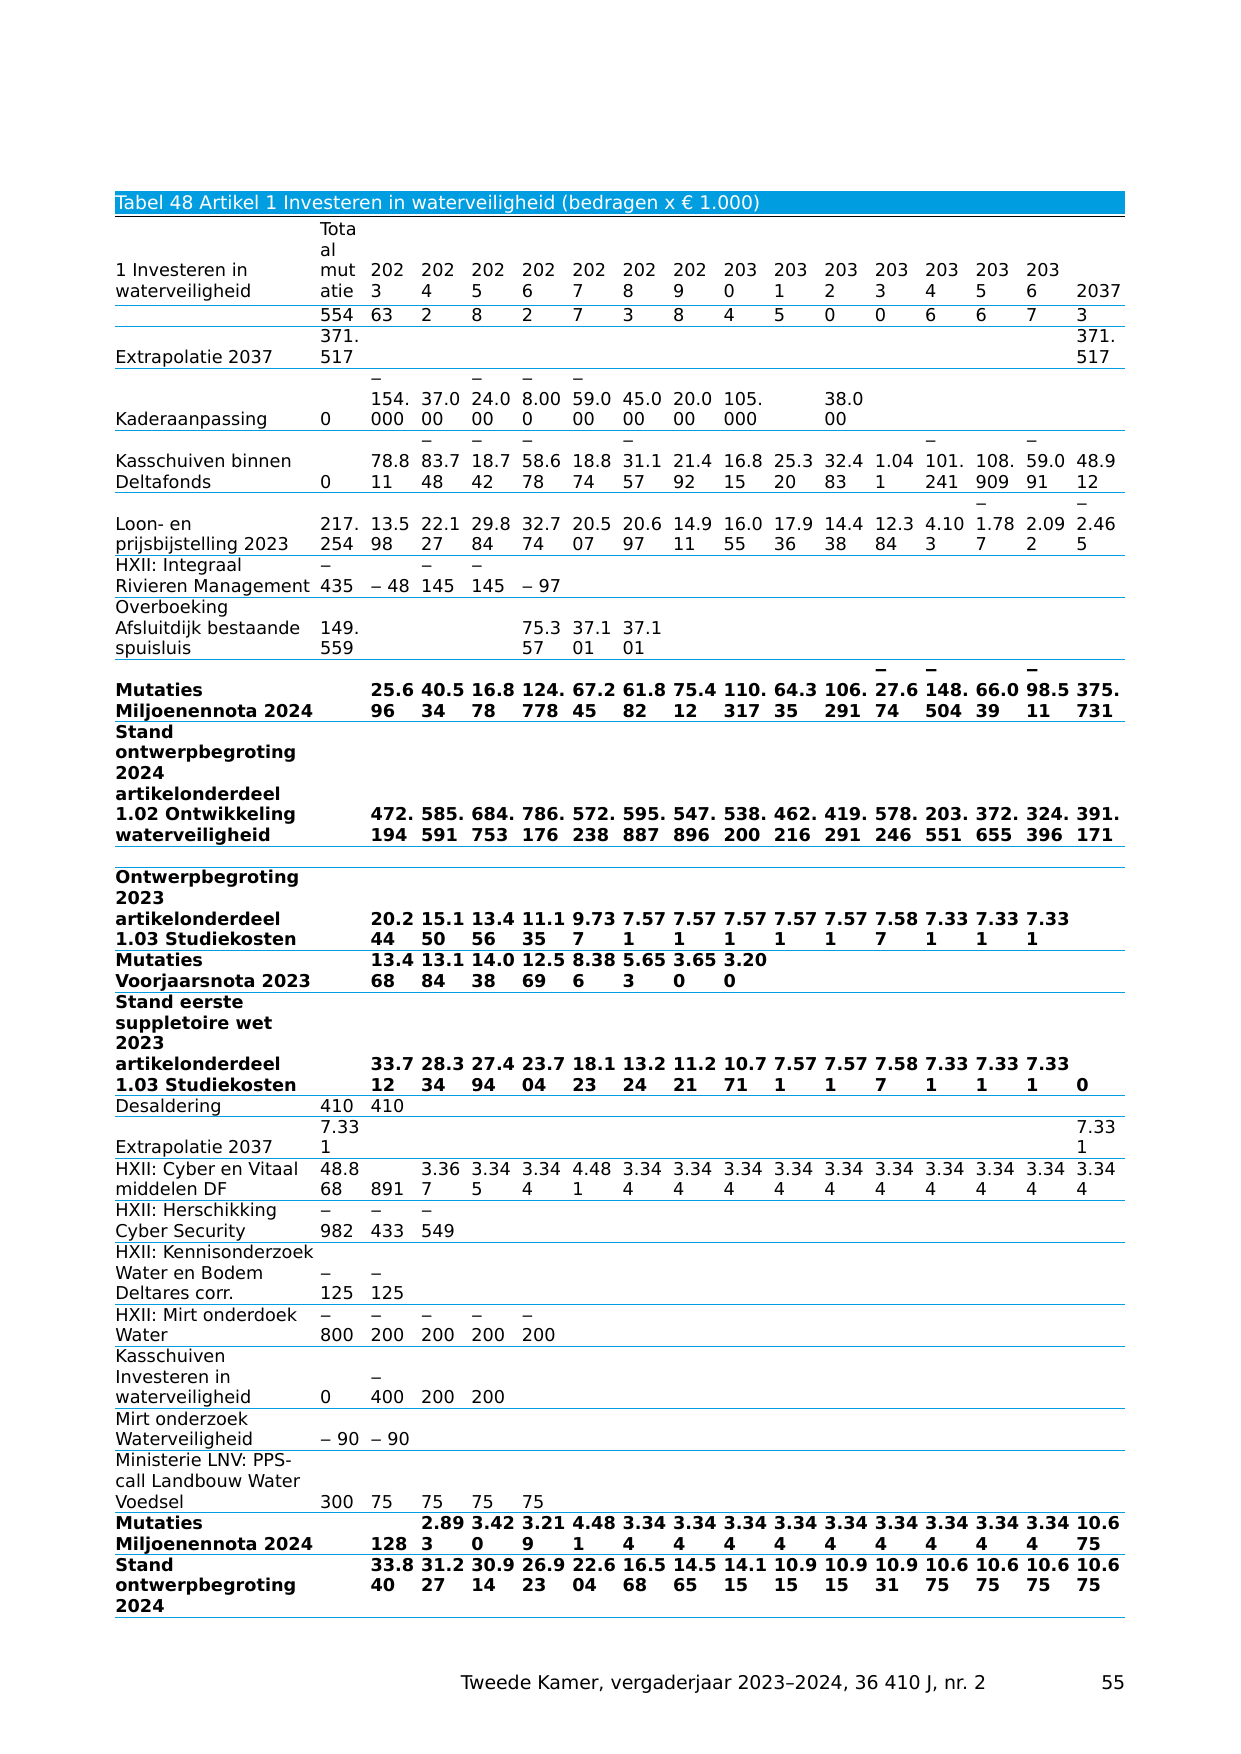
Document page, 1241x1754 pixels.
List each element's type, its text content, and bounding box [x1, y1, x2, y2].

table_cell [872, 1096, 922, 1116]
table_cell 2028 [620, 217, 670, 304]
table_cell 572.238 [569, 722, 619, 846]
table_cell [720, 1243, 771, 1304]
table_cell [922, 369, 972, 430]
table_cell 11.221 [670, 993, 720, 1095]
table_cell 7.571 [771, 993, 821, 1095]
table_cell [1023, 951, 1073, 991]
table_cell HXII: Herschikking Cyber Security [115, 1201, 317, 1242]
table_cell 27.494 [468, 993, 519, 1095]
table_cell [1073, 1243, 1125, 1304]
table_cell [1023, 1243, 1073, 1304]
table_cell 2034 [922, 217, 972, 304]
table_cell [771, 598, 821, 659]
table_cell [468, 1243, 519, 1304]
table_cell 3.344 [922, 1513, 972, 1554]
table_cell 6 [922, 306, 972, 326]
table_cell [670, 1409, 720, 1450]
table_cell 0 [821, 306, 872, 326]
table_cell 2 [418, 306, 468, 326]
table_cell [922, 1096, 972, 1116]
table_cell [1023, 598, 1073, 659]
table_cell [317, 722, 367, 846]
table_cell [771, 951, 821, 991]
table_cell [519, 1409, 569, 1450]
table_cell [317, 1513, 367, 1554]
table_cell 75 [418, 1451, 468, 1512]
table_cell [1073, 951, 1125, 991]
table_cell 2027 [569, 217, 619, 304]
table_cell 32.483 [821, 431, 872, 492]
table_cell [771, 1201, 821, 1242]
table_cell 3.219 [519, 1513, 569, 1554]
table_cell [1073, 598, 1125, 659]
table_cell 7.571 [720, 868, 771, 950]
table_cell Kasschuiven Investeren in waterveiligheid [115, 1347, 317, 1408]
table_cell [519, 1096, 569, 1116]
table_cell 128 [368, 1513, 418, 1554]
table_cell 2037 [1073, 217, 1125, 304]
table_cell [317, 993, 367, 1095]
table_cell [771, 1305, 821, 1346]
table_cell 20.507 [569, 493, 619, 555]
table_cell 3.344 [620, 1159, 670, 1200]
table_cell 5.653 [620, 951, 670, 991]
table_cell ‒ 24.000 [468, 369, 519, 430]
table_cell 13.468 [368, 951, 418, 991]
table_cell 75.412 [670, 660, 720, 721]
table_cell [115, 847, 317, 867]
table_cell ‒ 59.091 [1023, 431, 1073, 492]
table_cell HXII: Kennisonderzoek Water en Bodem Deltares corr. [115, 1243, 317, 1304]
table_cell [771, 1451, 821, 1512]
table_cell Totaal mutatie [317, 217, 367, 304]
table_cell 16.878 [468, 660, 519, 721]
table_cell [670, 847, 720, 867]
table_cell [620, 847, 670, 867]
table_cell 75 [519, 1451, 569, 1512]
table_cell [771, 847, 821, 867]
table_cell [922, 1243, 972, 1304]
table_cell [973, 1451, 1023, 1512]
table_cell [1073, 1305, 1125, 1346]
table_cell [922, 598, 972, 659]
table_cell 14.038 [468, 951, 519, 991]
table_cell [821, 1201, 872, 1242]
table_cell 37.101 [569, 598, 619, 659]
table_cell 3.344 [872, 1159, 922, 1200]
table_cell [620, 1096, 670, 1116]
table_cell 462.216 [771, 722, 821, 846]
table_cell [670, 1117, 720, 1158]
table_cell 67.245 [569, 660, 619, 721]
table_cell [821, 327, 872, 367]
table_cell [1073, 1347, 1125, 1408]
table_cell ‒ 433 [368, 1201, 418, 1242]
table_cell 149.559 [317, 598, 367, 659]
table_cell [418, 1117, 468, 1158]
table_cell 554 [317, 306, 367, 326]
table_cell ‒ 145 [418, 556, 468, 596]
table_cell Mirt onderzoek Waterveiligheid [115, 1409, 317, 1450]
table_cell 371.517 [317, 327, 367, 367]
table_cell ‒ 200 [519, 1305, 569, 1346]
table_cell 4.481 [569, 1513, 619, 1554]
table_cell 110.317 [720, 660, 771, 721]
table_cell [519, 847, 569, 867]
table_cell [418, 1243, 468, 1304]
table_cell [620, 327, 670, 367]
table_cell 64.335 [771, 660, 821, 721]
table_cell [670, 1451, 720, 1512]
table_cell 10.915 [771, 1555, 821, 1616]
table_cell [569, 1243, 619, 1304]
table_cell 20.697 [620, 493, 670, 555]
table_cell 595.887 [620, 722, 670, 846]
table_cell [620, 556, 670, 596]
table_cell [1023, 1096, 1073, 1116]
table_cell [670, 556, 720, 596]
table_cell [1073, 847, 1125, 867]
table_cell [468, 1117, 519, 1158]
table_cell 75.357 [519, 598, 569, 659]
table_cell ‒ 58.678 [519, 431, 569, 492]
table_cell [418, 598, 468, 659]
table_cell [821, 598, 872, 659]
table_cell 3.344 [973, 1513, 1023, 1554]
table_cell [922, 1117, 972, 1158]
table_cell [872, 369, 922, 430]
table_cell ‒ 90 [368, 1409, 418, 1450]
table_cell 20.000 [670, 369, 720, 430]
table_cell 106.291 [821, 660, 872, 721]
table_cell [569, 1347, 619, 1408]
table_cell [821, 1096, 872, 1116]
table_cell ‒ 145 [468, 556, 519, 596]
table_cell [1073, 369, 1125, 430]
table_cell [468, 1409, 519, 1450]
table_cell 33.712 [368, 993, 418, 1095]
table_cell Stand ontwerpbegroting 2024 artikelonderdeel 1.02 Ontwikkeling waterveiligheid [115, 722, 317, 846]
table_cell 12.569 [519, 951, 569, 991]
table_cell 324.396 [1023, 722, 1073, 846]
table_cell ‒ 154.000 [368, 369, 418, 430]
table_cell 7.331 [922, 868, 972, 950]
table_cell 37.101 [620, 598, 670, 659]
table_cell Mutaties Voorjaarsnota 2023 [115, 951, 317, 991]
table_cell 3.344 [771, 1513, 821, 1554]
table_cell 3.344 [872, 1513, 922, 1554]
table_cell 391.171 [1073, 722, 1125, 846]
table_cell [620, 1201, 670, 1242]
table_cell Stand eerste suppletoire wet 2023 artikelonderdeel 1.03 Studiekosten [115, 993, 317, 1095]
table_cell [569, 847, 619, 867]
table_cell ‒ 83.748 [418, 431, 468, 492]
table_cell 7.331 [973, 868, 1023, 950]
table_cell 4.481 [569, 1159, 619, 1200]
table_cell 4.103 [922, 493, 972, 555]
table_cell 3.344 [973, 1159, 1023, 1200]
table_cell 3 [620, 306, 670, 326]
table_cell [317, 951, 367, 991]
table_cell [720, 556, 771, 596]
table_cell 7.587 [872, 868, 922, 950]
table_cell 26.923 [519, 1555, 569, 1616]
table_cell 33.840 [368, 1555, 418, 1616]
table_cell [771, 1096, 821, 1116]
table_cell [1023, 327, 1073, 367]
table_cell 25.320 [771, 431, 821, 492]
table_cell Kasschuiven binnen Deltafonds [115, 431, 317, 492]
table_cell 2 [519, 306, 569, 326]
table_cell [519, 1243, 569, 1304]
table_cell 7.331 [317, 1117, 367, 1158]
table_cell 16.815 [720, 431, 771, 492]
table_cell ‒ 982 [317, 1201, 367, 1242]
table_cell 28.334 [418, 993, 468, 1095]
table_cell 48.912 [1073, 431, 1125, 492]
table_cell [317, 1555, 367, 1616]
table_cell 14.115 [720, 1555, 771, 1616]
table_cell 2025 [468, 217, 519, 304]
table_cell [771, 556, 821, 596]
table_cell 472.194 [368, 722, 418, 846]
table_cell 48.868 [317, 1159, 367, 1200]
table_cell 10.675 [1073, 1555, 1125, 1616]
table_cell ‒ 200 [468, 1305, 519, 1346]
table_cell [1073, 1451, 1125, 1512]
table_cell 2.893 [418, 1513, 468, 1554]
table_cell [368, 598, 418, 659]
table_cell 7.331 [1023, 993, 1073, 1095]
table_cell ‒ 27.674 [872, 660, 922, 721]
table_cell [670, 1096, 720, 1116]
table_cell [872, 951, 922, 991]
table_cell [872, 1347, 922, 1408]
table_cell 40.534 [418, 660, 468, 721]
table_cell [821, 1243, 872, 1304]
table_cell [1023, 1201, 1073, 1242]
table_cell [1073, 556, 1125, 596]
table_cell [317, 868, 367, 950]
table_cell 11.135 [519, 868, 569, 950]
table_cell 3.367 [418, 1159, 468, 1200]
table_cell 3.344 [519, 1159, 569, 1200]
table_cell 217.254 [317, 493, 367, 555]
table_cell 78.811 [368, 431, 418, 492]
table_cell ‒ 400 [368, 1347, 418, 1408]
table_cell 14.911 [670, 493, 720, 555]
table_cell 585.591 [418, 722, 468, 846]
table_cell 7.587 [872, 993, 922, 1095]
table_cell Kaderaanpassing [115, 369, 317, 430]
table_cell [670, 598, 720, 659]
table_cell 14.438 [821, 493, 872, 555]
table_cell 1.041 [872, 431, 922, 492]
table_cell [620, 1451, 670, 1512]
table_cell [872, 327, 922, 367]
table_cell [973, 369, 1023, 430]
table_cell 75 [468, 1451, 519, 1512]
table_cell 410 [317, 1096, 367, 1116]
table_cell 66.039 [973, 660, 1023, 721]
table_cell [872, 1201, 922, 1242]
table_cell 13.598 [368, 493, 418, 555]
table_cell [973, 1409, 1023, 1450]
table_cell 3.420 [468, 1513, 519, 1554]
table_cell [821, 1117, 872, 1158]
table_cell [670, 1201, 720, 1242]
table_cell 13.184 [418, 951, 468, 991]
table_cell [720, 1409, 771, 1450]
table_cell 7.571 [620, 868, 670, 950]
table_cell [720, 1096, 771, 1116]
table_cell [872, 556, 922, 596]
table_cell [620, 1117, 670, 1158]
table_cell 0 [317, 1347, 367, 1408]
table_cell [569, 1451, 619, 1512]
table_cell [569, 1305, 619, 1346]
table_cell [468, 598, 519, 659]
table_cell Desaldering [115, 1096, 317, 1116]
table_cell 37.000 [418, 369, 468, 430]
table_cell 18.123 [569, 993, 619, 1095]
table_cell 30.914 [468, 1555, 519, 1616]
table_cell [872, 1451, 922, 1512]
table_cell 29.884 [468, 493, 519, 555]
table_cell 2.092 [1023, 493, 1073, 555]
table_cell 203.551 [922, 722, 972, 846]
table_cell 31.227 [418, 1555, 468, 1616]
table_cell [720, 847, 771, 867]
table_cell [368, 1117, 418, 1158]
table_cell 21.492 [670, 431, 720, 492]
table_cell [1073, 1201, 1125, 1242]
table_cell 10.915 [821, 1555, 872, 1616]
table_cell 375.731 [1073, 660, 1125, 721]
table_cell 2033 [872, 217, 922, 304]
table_cell ‒ 200 [368, 1305, 418, 1346]
table_cell 3.344 [821, 1159, 872, 1200]
table_cell 7 [1023, 306, 1073, 326]
table_cell 0 [872, 306, 922, 326]
table_cell [973, 556, 1023, 596]
table_cell [872, 1305, 922, 1346]
table_cell [771, 327, 821, 367]
table_cell [519, 1347, 569, 1408]
table_cell HXII: Integraal Rivieren Management [115, 556, 317, 596]
table_cell ‒ 18.742 [468, 431, 519, 492]
table_cell [519, 1201, 569, 1242]
table_cell [1073, 1409, 1125, 1450]
table_cell 45.000 [620, 369, 670, 430]
table_cell ‒ 101.241 [922, 431, 972, 492]
table_cell [720, 1117, 771, 1158]
table_cell 2030 [720, 217, 771, 304]
table_cell 7.331 [973, 993, 1023, 1095]
table_cell 4 [720, 306, 771, 326]
table_cell 23.704 [519, 993, 569, 1095]
table_cell [771, 1409, 821, 1450]
table_cell ‒ 48 [368, 556, 418, 596]
table_cell [670, 1305, 720, 1346]
table_cell 2029 [670, 217, 720, 304]
table_cell 7.571 [821, 868, 872, 950]
table_cell [1073, 1096, 1125, 1116]
table_cell [973, 1096, 1023, 1116]
table_cell 17.936 [771, 493, 821, 555]
table_cell 75 [368, 1451, 418, 1512]
table_cell [418, 1409, 468, 1450]
table_cell [922, 1451, 972, 1512]
table_cell ‒ 125 [317, 1243, 367, 1304]
table_cell [468, 1201, 519, 1242]
table_cell [620, 1409, 670, 1450]
table_cell 7.571 [670, 868, 720, 950]
table_cell 105.000 [720, 369, 771, 430]
table_cell 124.778 [519, 660, 569, 721]
table_cell ‒ 800 [317, 1305, 367, 1346]
table_cell Ontwerpbegroting 2023 artikelonderdeel 1.03 Studiekosten [115, 868, 317, 950]
table_cell 7.331 [922, 993, 972, 1095]
table_cell [922, 556, 972, 596]
table_cell 1 Investeren in waterveiligheid [115, 217, 317, 304]
table_cell 3.345 [468, 1159, 519, 1200]
table_cell 8 [670, 306, 720, 326]
table_cell [821, 1305, 872, 1346]
table_cell 61.882 [620, 660, 670, 721]
table_cell ‒ 8.000 [519, 369, 569, 430]
table_cell [1023, 1305, 1073, 1346]
table_cell ‒ 2.465 [1073, 493, 1125, 555]
table_cell 63 [368, 306, 418, 326]
table_cell 10.931 [872, 1555, 922, 1616]
table_cell 7.571 [771, 868, 821, 950]
table_cell [973, 327, 1023, 367]
table_cell 547.896 [670, 722, 720, 846]
table_cell [922, 1305, 972, 1346]
table_cell 22.604 [569, 1555, 619, 1616]
table_cell ‒ 1.787 [973, 493, 1023, 555]
table_cell [1023, 847, 1073, 867]
table_cell [418, 847, 468, 867]
table_cell 7 [569, 306, 619, 326]
table_cell [317, 660, 367, 721]
table_cell 372.655 [973, 722, 1023, 846]
table_cell [720, 1347, 771, 1408]
table_cell 20.244 [368, 868, 418, 950]
table_cell ‒ 31.157 [620, 431, 670, 492]
table_cell ‒ 200 [418, 1305, 468, 1346]
table_cell [821, 847, 872, 867]
table_cell [569, 327, 619, 367]
table_cell Ministerie LNV: PPS-call Landbouw Water Voedsel [115, 1451, 317, 1512]
table_cell [922, 951, 972, 991]
table_cell 13.224 [620, 993, 670, 1095]
table_cell 371.517 [1073, 327, 1125, 367]
table_cell [720, 327, 771, 367]
table_cell 13.456 [468, 868, 519, 950]
table_cell HXII: Cyber en Vitaal middelen DF [115, 1159, 317, 1200]
table_cell 538.200 [720, 722, 771, 846]
table_cell [922, 327, 972, 367]
table_cell [368, 847, 418, 867]
table_cell 12.384 [872, 493, 922, 555]
table_cell [973, 847, 1023, 867]
table_cell 2032 [821, 217, 872, 304]
table_cell [872, 1243, 922, 1304]
table_cell 8 [468, 306, 519, 326]
table_cell [468, 327, 519, 367]
table_cell [872, 598, 922, 659]
table_cell [569, 1096, 619, 1116]
table_cell 10.675 [973, 1555, 1023, 1616]
table_cell [670, 327, 720, 367]
table_cell 5 [771, 306, 821, 326]
table_cell 38.000 [821, 369, 872, 430]
table_cell [771, 1347, 821, 1408]
table_cell [771, 1117, 821, 1158]
table_cell [620, 1243, 670, 1304]
table_cell [569, 1201, 619, 1242]
table_cell 3 [1073, 306, 1125, 326]
table_cell Mutaties Miljoenennota 2024 [115, 660, 317, 721]
table_cell 7.571 [821, 993, 872, 1095]
table_cell [720, 1305, 771, 1346]
table_cell 2036 [1023, 217, 1073, 304]
table_cell ‒ 90 [317, 1409, 367, 1450]
table_cell HXII: Mirt onderdoek Water [115, 1305, 317, 1346]
table_cell [821, 1451, 872, 1512]
table_cell 18.874 [569, 431, 619, 492]
table_cell [720, 1451, 771, 1512]
table_cell 16.568 [620, 1555, 670, 1616]
table_cell 8.386 [569, 951, 619, 991]
table_cell [519, 1117, 569, 1158]
table_cell Mutaties Miljoenennota 2024 [115, 1513, 317, 1554]
table_cell [973, 1117, 1023, 1158]
table_cell [973, 1305, 1023, 1346]
table_cell [1023, 1451, 1073, 1512]
table_cell [973, 951, 1023, 991]
table_cell [922, 1409, 972, 1450]
table_cell 22.127 [418, 493, 468, 555]
table_cell 10.675 [922, 1555, 972, 1616]
table_cell 25.696 [368, 660, 418, 721]
table_cell [720, 598, 771, 659]
table_cell [973, 1243, 1023, 1304]
table_cell [771, 369, 821, 430]
table_cell ‒ 148.504 [922, 660, 972, 721]
table_cell 0 [317, 431, 367, 492]
table_cell Loon- en prijsbijstelling 2023 [115, 493, 317, 555]
table_cell [1023, 556, 1073, 596]
table_cell [821, 1347, 872, 1408]
table_cell 200 [418, 1347, 468, 1408]
table_cell ‒ 97 [519, 556, 569, 596]
table_cell [973, 1347, 1023, 1408]
table_cell 3.344 [821, 1513, 872, 1554]
table_cell [569, 1409, 619, 1450]
table_cell [872, 1117, 922, 1158]
table_cell 6 [973, 306, 1023, 326]
table_cell 410 [368, 1096, 418, 1116]
table_cell 200 [468, 1347, 519, 1408]
table_cell [1023, 1117, 1073, 1158]
table_cell 0 [317, 369, 367, 430]
table_cell 2026 [519, 217, 569, 304]
table_cell [368, 327, 418, 367]
table_cell 2024 [418, 217, 468, 304]
table_cell 3.344 [720, 1513, 771, 1554]
table_cell 3.650 [670, 951, 720, 991]
table_cell [670, 1243, 720, 1304]
table_cell [771, 1243, 821, 1304]
table_cell [1023, 1409, 1073, 1450]
table_cell [418, 327, 468, 367]
table_cell ‒ 549 [418, 1201, 468, 1242]
table_cell [821, 951, 872, 991]
table_cell 15.150 [418, 868, 468, 950]
table_cell 3.344 [1023, 1513, 1073, 1554]
table_cell [317, 847, 367, 867]
table_cell 3.344 [670, 1513, 720, 1554]
table_cell 108.909 [973, 431, 1023, 492]
table_cell [620, 1305, 670, 1346]
table_cell 3.344 [620, 1513, 670, 1554]
table_cell [620, 1347, 670, 1408]
table_cell Overboeking Afsluitdijk bestaande spuisluis [115, 598, 317, 659]
table_cell 0 [1073, 993, 1125, 1095]
table_cell 10.771 [720, 993, 771, 1095]
table_cell 2023 [368, 217, 418, 304]
table_cell Extrapolatie 2037 [115, 1117, 317, 1158]
table_cell 891 [368, 1159, 418, 1200]
table_cell [973, 1201, 1023, 1242]
table_cell [1023, 1347, 1073, 1408]
table_cell 10.675 [1073, 1513, 1125, 1554]
table_cell [1023, 369, 1073, 430]
table_cell 3.344 [771, 1159, 821, 1200]
table_cell 16.055 [720, 493, 771, 555]
table_cell [519, 327, 569, 367]
table_cell 3.344 [670, 1159, 720, 1200]
table_cell [115, 306, 317, 326]
table_cell [922, 847, 972, 867]
table_cell [468, 1096, 519, 1116]
table_cell [973, 598, 1023, 659]
table_cell 3.200 [720, 951, 771, 991]
table_cell 684.753 [468, 722, 519, 846]
table_cell ‒ 435 [317, 556, 367, 596]
table_cell [418, 1096, 468, 1116]
table_cell 10.675 [1023, 1555, 1073, 1616]
table_cell [569, 556, 619, 596]
table_cell 2031 [771, 217, 821, 304]
table_cell 3.344 [720, 1159, 771, 1200]
table_cell 2035 [973, 217, 1023, 304]
table_cell [821, 1409, 872, 1450]
table_cell [569, 1117, 619, 1158]
table_cell 3.344 [922, 1159, 972, 1200]
table_cell [468, 847, 519, 867]
table_cell 3.344 [1073, 1159, 1125, 1200]
table_cell ‒ 59.000 [569, 369, 619, 430]
table_cell Stand ontwerpbegroting 2024 [115, 1555, 317, 1616]
table_cell 7.331 [1023, 868, 1073, 950]
table_cell [872, 847, 922, 867]
table_cell [720, 1201, 771, 1242]
table_cell 786.176 [519, 722, 569, 846]
table_cell 9.737 [569, 868, 619, 950]
table_cell 578.246 [872, 722, 922, 846]
table_cell 419.291 [821, 722, 872, 846]
table_cell [872, 1409, 922, 1450]
table_cell 3.344 [1023, 1159, 1073, 1200]
table_cell 300 [317, 1451, 367, 1512]
table_cell 32.774 [519, 493, 569, 555]
table_cell [1073, 868, 1125, 950]
table_cell [821, 556, 872, 596]
table_cell [922, 1201, 972, 1242]
table_cell [670, 1347, 720, 1408]
table_cell Extrapolatie 2037 [115, 327, 317, 367]
table_cell 14.565 [670, 1555, 720, 1616]
table_cell ‒ 98.511 [1023, 660, 1073, 721]
table_cell [922, 1347, 972, 1408]
table_cell ‒ 125 [368, 1243, 418, 1304]
table_cell 7.331 [1073, 1117, 1125, 1158]
